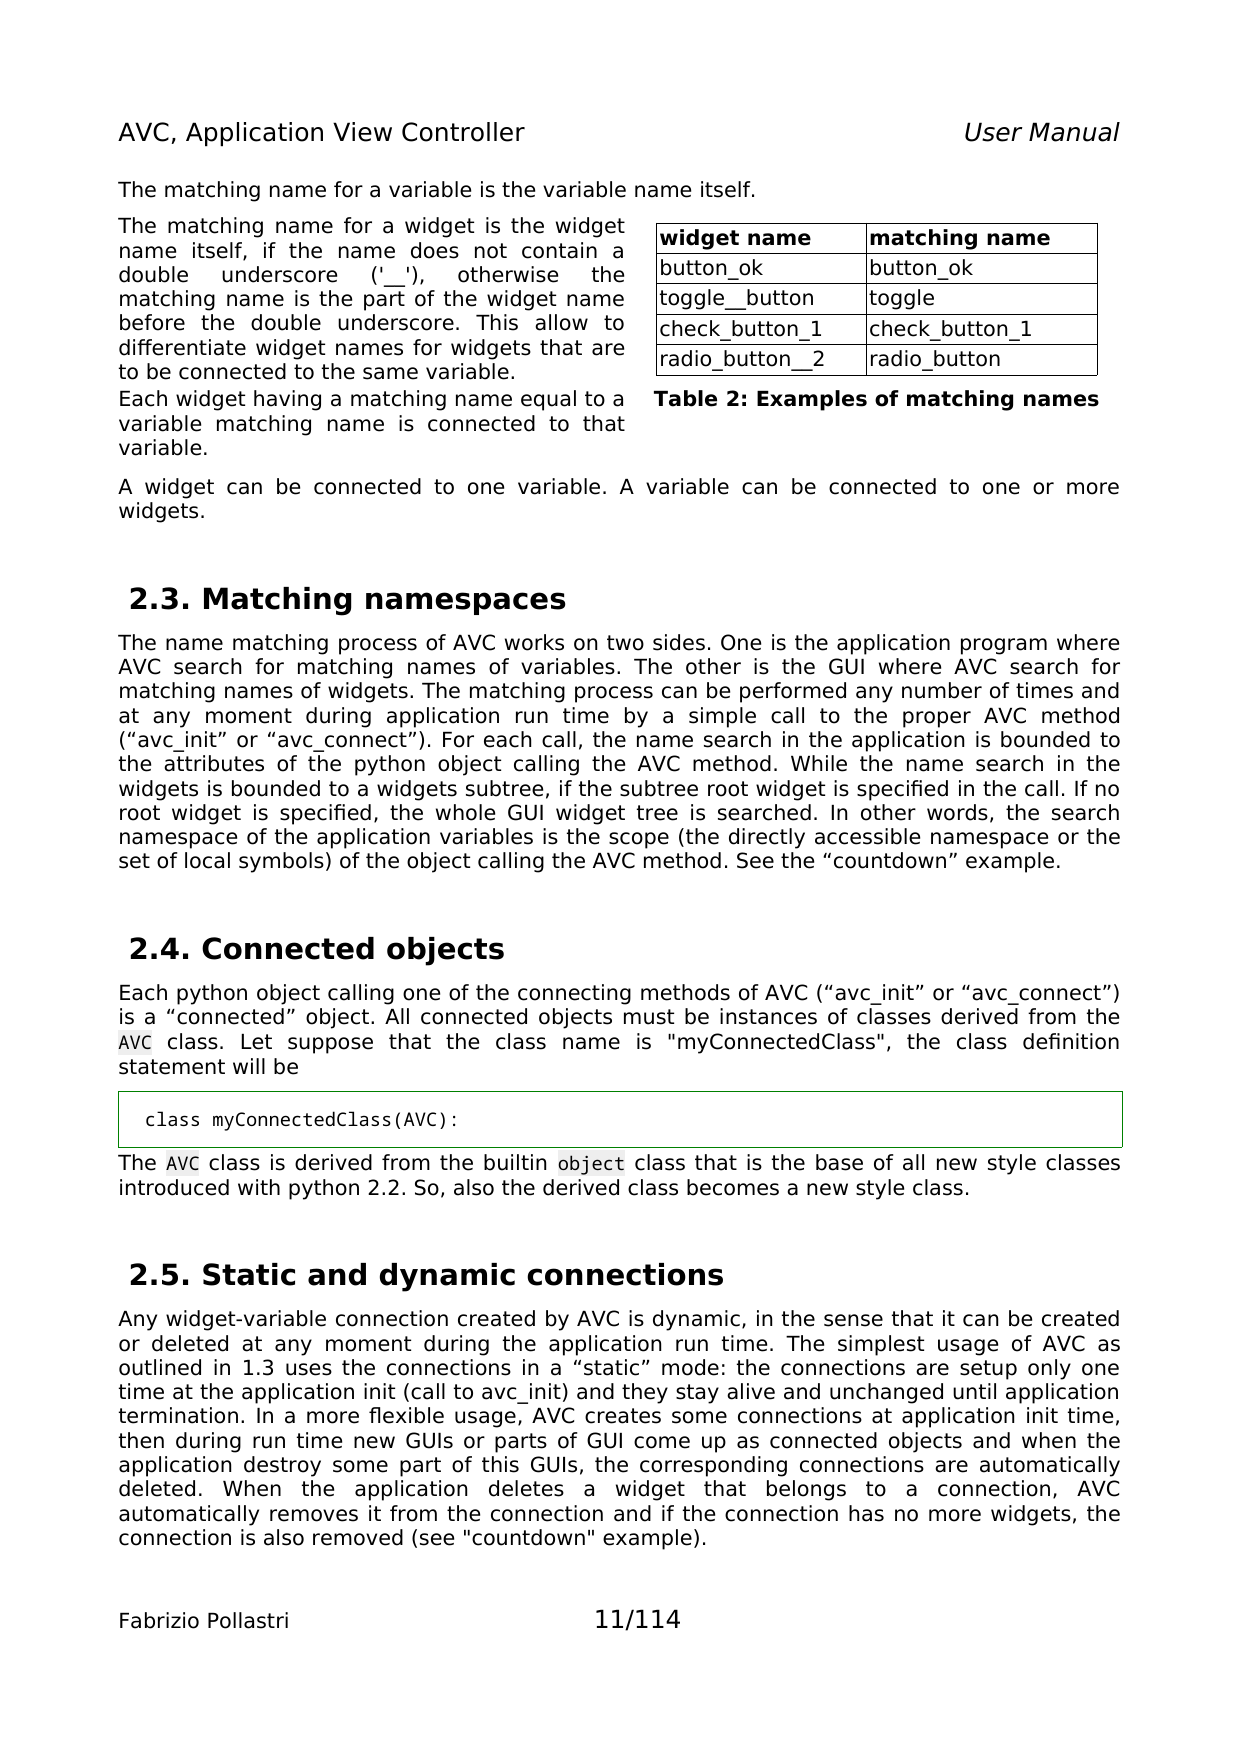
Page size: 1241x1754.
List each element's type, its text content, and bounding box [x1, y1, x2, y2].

text The matching name for a variable is the variable name itself. [118, 178, 1122, 202]
text The AVC class is derived from the builtin object class that is the base of all new style classes introduced with python 2.2. So, also the derived class becomes a new style class. [118, 1150, 1122, 1200]
text A widget can be connected to one variable. A variable can be connected to one or more widgets. [118, 475, 1122, 524]
table_cell radio_button [867, 345, 1097, 374]
text Any widget-variable connection created by AVC is dynamic, in the sense that it can be created or deleted at any moment during the application run time. The simplest usage of AVC as outlined in 1.3 uses the connections in a “static” mode: the connections are setup only one time at the application init (call to avc_init) and they stay alive and unchanged until application termination. In a more flexible usage, AVC creates some connections at application init time, then during run time new GUIs or parts of GUI come up as connected objects and when the application destroy some part of this GUIs, the corresponding connections are automatically deleted. When the application deletes a widget that belongs to a connection, AVC automatically removes it from the connection and if the connection has no more widgets, the connection is also removed (see "countdown" example). [118, 1307, 1122, 1550]
text Each widget having a matching name equal to a variable matching name is connected to that variable. [118, 387, 1122, 460]
text Table 2: Examples of matching names [641, 387, 1113, 411]
text The name matching process of AVC works on two sides. One is the application program where AVC search for matching names of variables. The other is the GUI where AVC search for matching names of widgets. The matching process can be performed any number of times and at any moment during application run time by a simple call to the proper AVC method (“avc_init” or “avc_connect”). For each call, the name search in the application is bounded to the attributes of the python object calling the AVC method. While the name search in the widgets is bounded to a widgets subtree, if the subtree root widget is specified in the call. If no root widget is specified, the whole GUI widget tree is searched. In other words, the search namespace of the application variables is the scope (the directly accessible namespace or the set of local symbols) of the object calling the AVC method. See the “countdown” example. [118, 631, 1122, 874]
table_cell button_ok [657, 254, 866, 283]
subtitle Connected objects [118, 932, 1122, 966]
table_header matching name [867, 224, 1097, 253]
text Each python object calling one of the connecting methods of AVC (“avc_init” or “avc_connect”) is a “connected” object. All connected objects must be instances of classes derived from the AVC class. Let suppose that the class name is "myConnectedClass", the class definition statement will be [118, 981, 1122, 1079]
table_cell check_button_1 [867, 315, 1097, 344]
text class myConnectedClass(AVC): [119, 1092, 1122, 1147]
subtitle Matching namespaces [118, 582, 1122, 616]
subtitle Static and dynamic connections [118, 1258, 1122, 1292]
table_cell toggle__button [657, 284, 866, 314]
table_cell radio_button__2 [657, 345, 866, 374]
table_cell toggle [867, 284, 1097, 314]
table_header widget name [657, 224, 866, 253]
table_cell check_button_1 [657, 315, 866, 344]
text The matching name for a widget is the widget name itself, if the name does not contain a double underscore ('__'), otherwise the matching name is the part of the widget name before the double underscore. This allow to differentiate widget names for widgets that are to be connected to the same variable. [118, 214, 1122, 387]
text [641, 411, 1113, 432]
table_cell button_ok [867, 254, 1097, 283]
